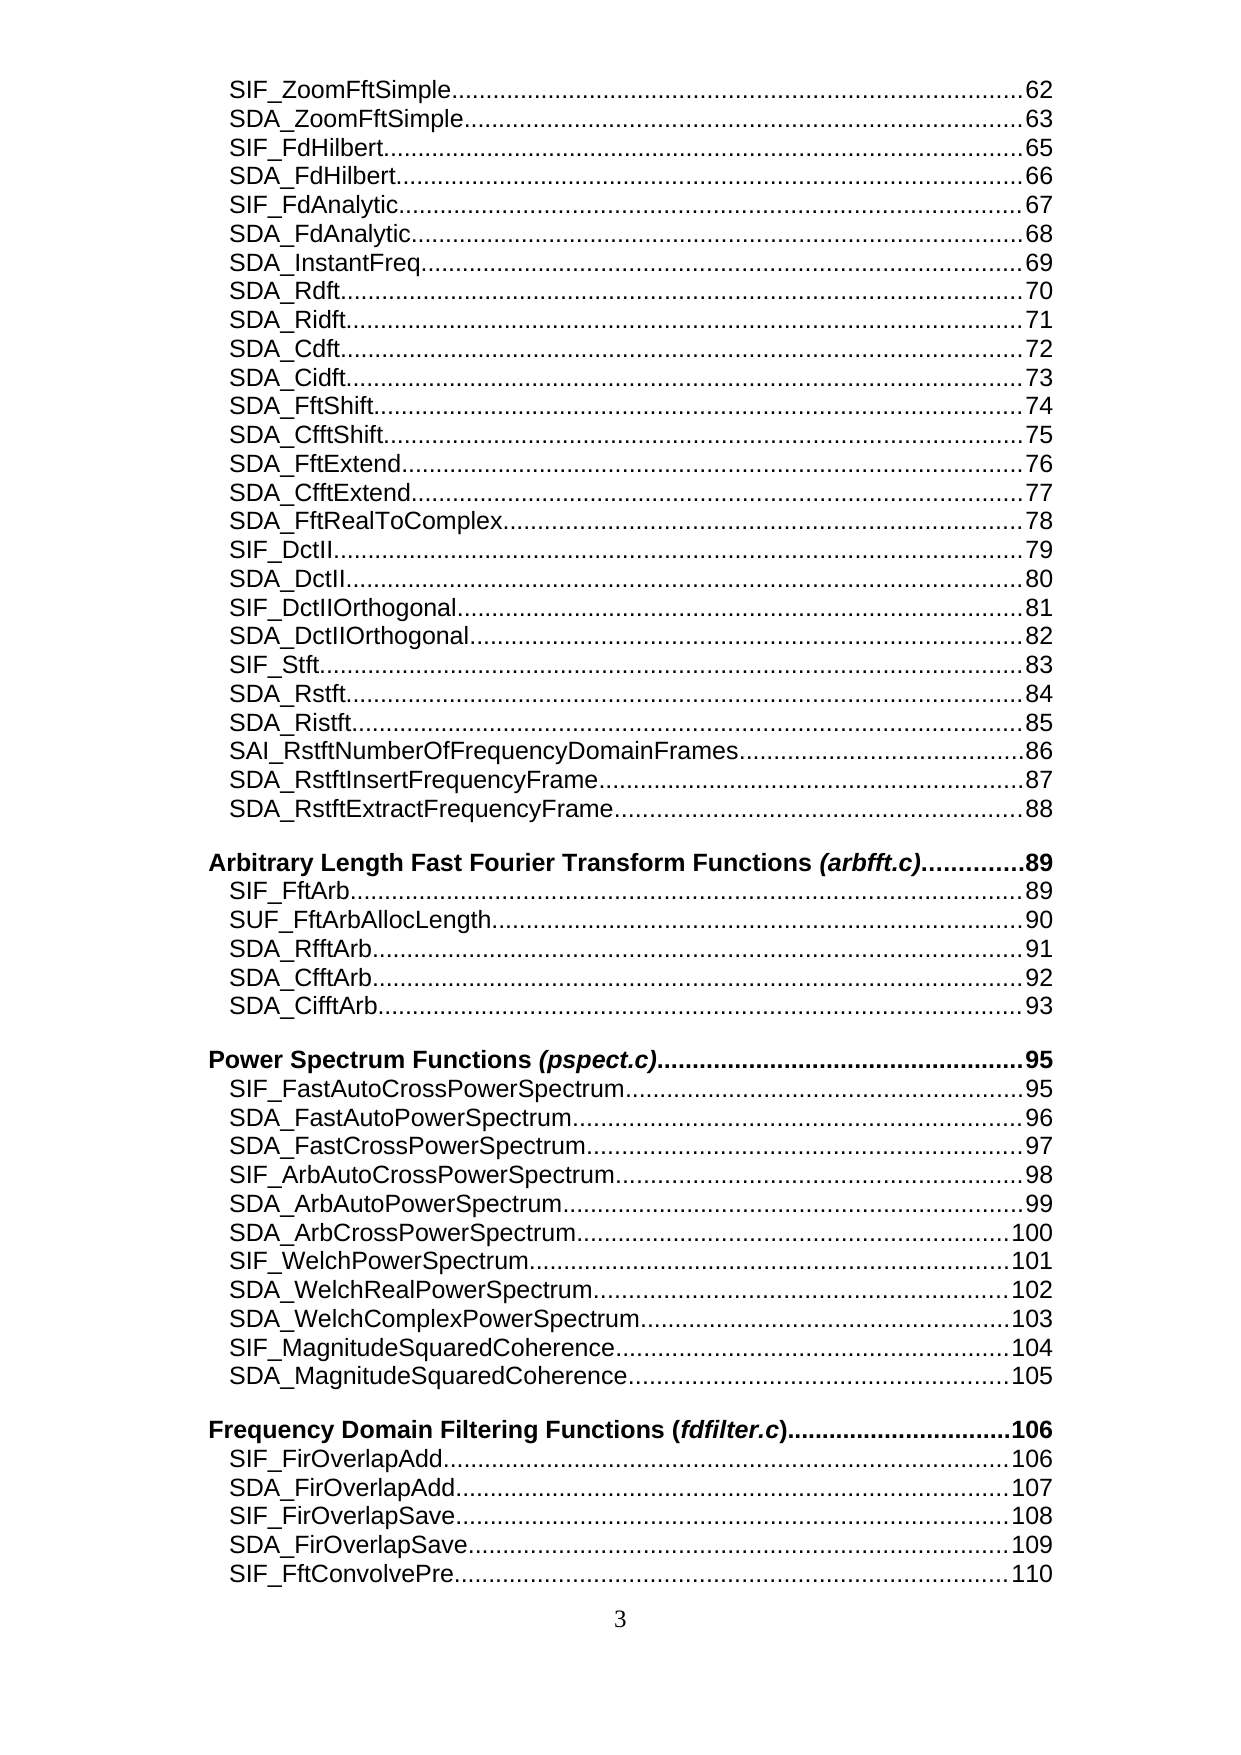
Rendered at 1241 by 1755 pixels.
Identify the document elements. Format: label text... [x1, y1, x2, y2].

text SDA_DctIIOrthogonal 82 [229, 621, 1053, 650]
text SIF_FdAnalytic 67 [229, 190, 1053, 219]
text SDA_CfftArb 92 [229, 962, 1053, 991]
text SDA_WelchRealPowerSpectrum 102 [229, 1275, 1053, 1304]
text SDA_RfftArb 91 [229, 934, 1053, 962]
text SDA_FdAnalytic 68 [229, 219, 1053, 247]
text SDA_Rdft 70 [229, 276, 1053, 305]
text SDA_CfftShift 75 [229, 420, 1053, 449]
text SDA_FastCrossPowerSpectrum 97 [229, 1131, 1053, 1160]
text SDA_DctII 80 [229, 564, 1053, 592]
text SDA_InstantFreq 69 [229, 247, 1053, 276]
text SDA_CfftExtend 77 [229, 477, 1053, 506]
text SUF_FftArbAllocLength 90 [229, 905, 1053, 934]
text SDA_MagnitudeSquaredCoherence 105 [229, 1361, 1053, 1390]
text SDA_FftRealToComplex 78 [229, 506, 1053, 535]
text SDA_WelchComplexPowerSpectrum 103 [229, 1304, 1053, 1332]
text SIF_FftArb 89 [229, 876, 1053, 905]
text SIF_DctII 79 [229, 535, 1053, 564]
text SDA_ArbAutoPowerSpectrum 99 [229, 1189, 1053, 1217]
text SDA_Ristft 85 [229, 707, 1053, 736]
text SIF_DctIIOrthogonal 81 [229, 592, 1053, 621]
text SDA_Cdft 72 [229, 334, 1053, 362]
text SIF_FirOverlapSave 108 [229, 1501, 1053, 1530]
text SDA_Rstft 84 [229, 679, 1053, 707]
text SDA_FftShift 74 [229, 391, 1053, 420]
text SDA_FirOverlapAdd 107 [229, 1472, 1053, 1501]
text SDA_FdHilbert 66 [229, 161, 1053, 190]
text SIF_FftConvolvePre 110 [229, 1559, 1053, 1587]
text SIF_FdHilbert 65 [229, 132, 1053, 161]
text SDA_Ridft 71 [229, 305, 1053, 334]
text SIF_FirOverlapAdd 106 [229, 1444, 1053, 1472]
text SDA_FastAutoPowerSpectrum 96 [229, 1102, 1053, 1131]
text Power Spectrum Functions (pspect.c) 95 [208, 1045, 1053, 1074]
text SDA_FftExtend 76 [229, 449, 1053, 477]
text SDA_ZoomFftSimple 63 [229, 104, 1053, 132]
text SDA_ArbCrossPowerSpectrum 100 [229, 1217, 1053, 1246]
text SAI_RstftNumberOfFrequencyDomainFrames 86 [229, 736, 1053, 765]
text SDA_CifftArb 93 [229, 991, 1053, 1020]
text SIF_MagnitudeSquaredCoherence 104 [229, 1332, 1053, 1361]
text SIF_ArbAutoCrossPowerSpectrum 98 [229, 1160, 1053, 1189]
text SIF_WelchPowerSpectrum 101 [229, 1246, 1053, 1275]
text SIF_ZoomFftSimple 62 [229, 75, 1053, 104]
text SIF_FastAutoCrossPowerSpectrum 95 [229, 1074, 1053, 1102]
text SDA_FirOverlapSave 109 [229, 1530, 1053, 1559]
text SDA_Cidft 73 [229, 362, 1053, 391]
text Frequency Domain Filtering Functions (fdfilter.c) 106 [208, 1415, 1053, 1444]
text SDA_RstftExtractFrequencyFrame 88 [229, 794, 1053, 822]
text SIF_Stft 83 [229, 650, 1053, 679]
text Arbitrary Length Fast Fourier Transform Functions (arbfft.c) 89 [208, 847, 1053, 876]
text SDA_RstftInsertFrequencyFrame 87 [229, 765, 1053, 794]
